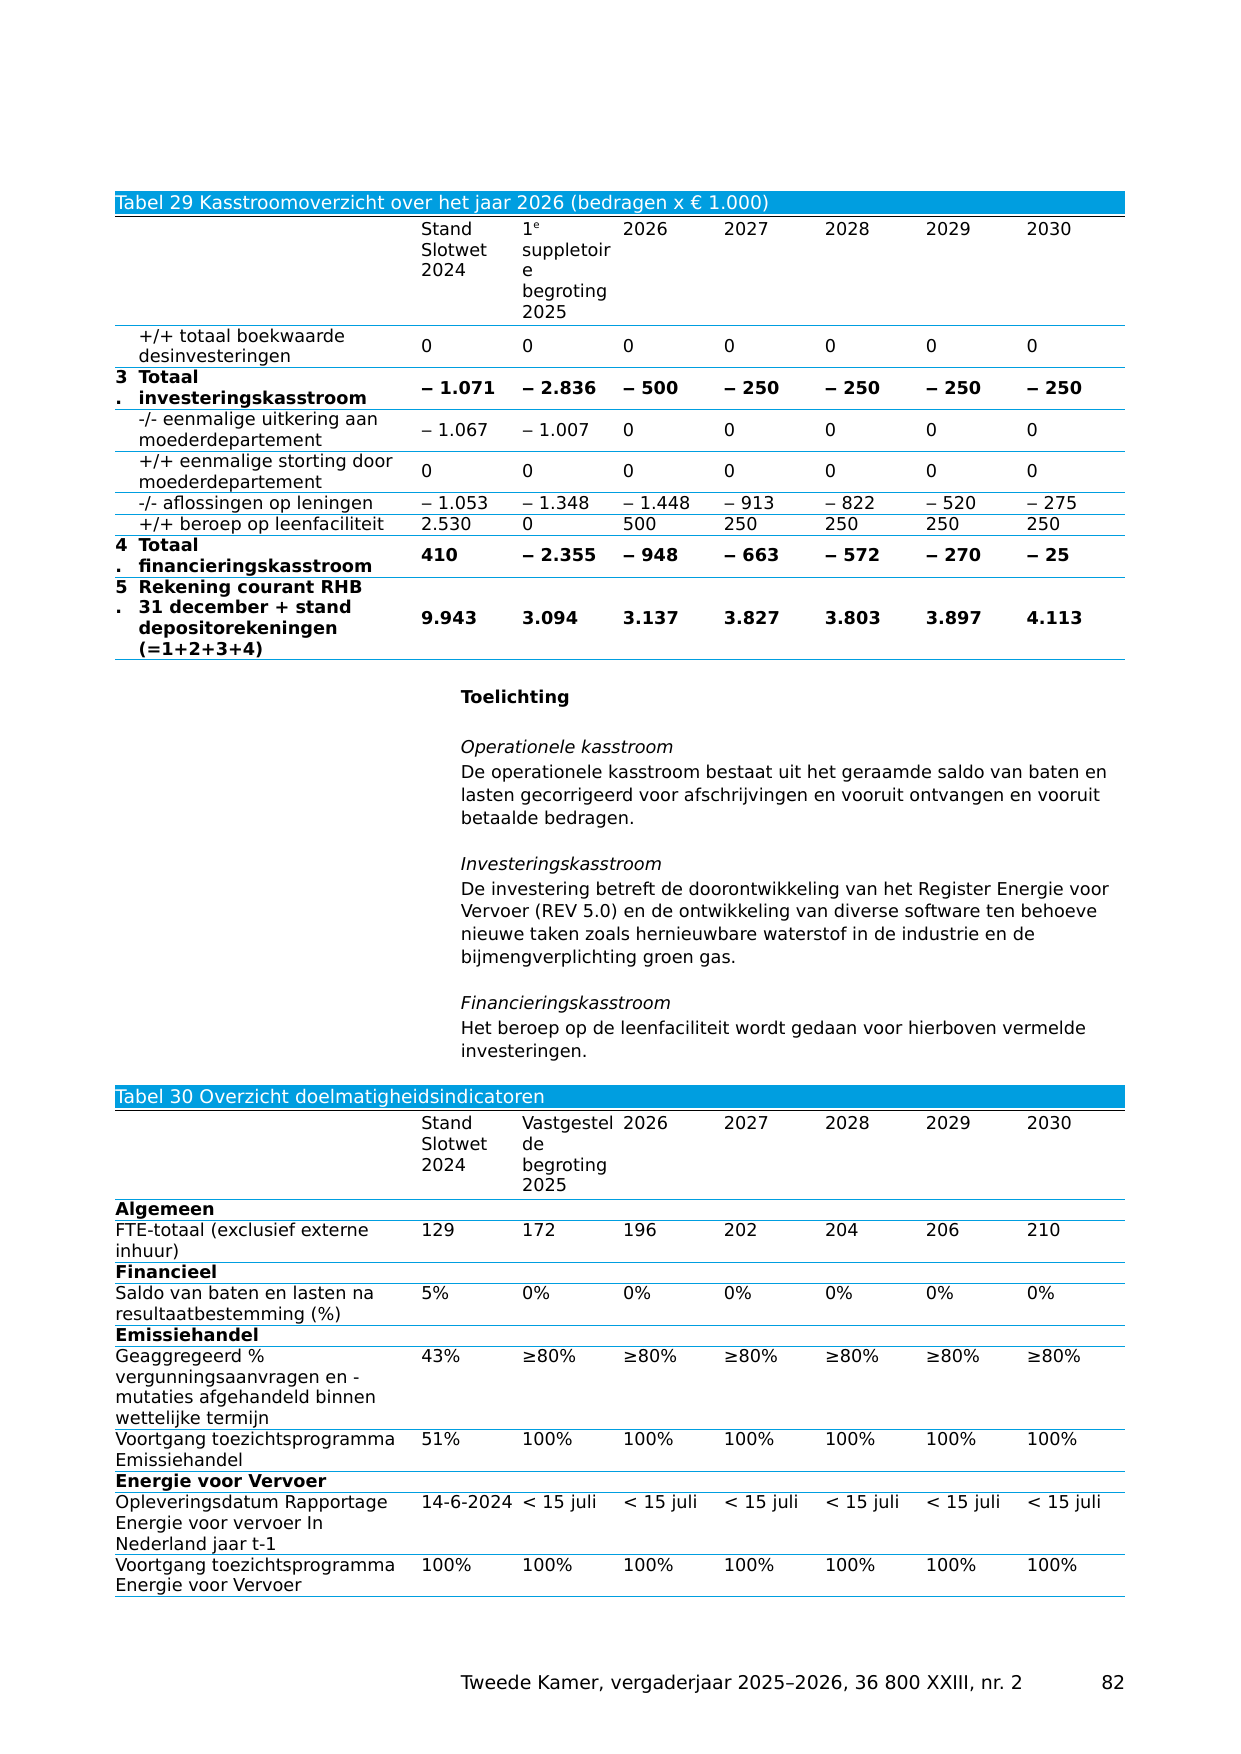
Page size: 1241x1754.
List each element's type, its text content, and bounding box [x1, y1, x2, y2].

table_cell 100% [1024, 1555, 1125, 1596]
table_cell ≥80% [923, 1347, 1024, 1429]
table_cell [1024, 1263, 1125, 1283]
table_cell ‒ 948 [620, 536, 721, 576]
table_cell Saldo van baten en lasten na resultaatbestemming (%) [115, 1284, 418, 1324]
table_cell ‒ 1.448 [620, 493, 721, 513]
table_cell Vastgestelde begroting 2025 [519, 1111, 620, 1199]
table_cell 4. [115, 536, 135, 576]
table_cell 202 [721, 1221, 822, 1262]
table_cell 2026 [620, 1111, 721, 1199]
table_cell 100% [1024, 1430, 1125, 1471]
text De investering betreft de doorontwikkeling van het Register Energie voor Vervoer (REV 5.0) en de ontwikkeling van diverse software ten behoeve nieuwe taken zoals hernieuwbare waterstof in de industrie en de bijmengverplichting groen gas. [461, 877, 1125, 968]
table_cell 100% [620, 1430, 721, 1471]
table_cell 100% [822, 1555, 923, 1596]
table_cell Voortgang toezichtsprogramma Energie voor Vervoer [115, 1555, 418, 1596]
table_cell Financieel [115, 1263, 418, 1283]
table_cell [519, 1326, 620, 1346]
table_cell Voortgang toezichtsprogramma Emissiehandel [115, 1430, 418, 1471]
table_cell ‒ 1.053 [418, 493, 519, 513]
table_cell 100% [923, 1430, 1024, 1471]
table_cell [822, 1472, 923, 1492]
table_cell 0% [620, 1284, 721, 1324]
table_cell ‒ 275 [1024, 493, 1125, 513]
table_cell [721, 1326, 822, 1346]
table_cell 2029 [923, 1111, 1024, 1199]
table_cell 0 [721, 452, 822, 492]
table_cell 172 [519, 1221, 620, 1262]
table_cell [115, 326, 135, 367]
table_cell 9.943 [418, 578, 519, 659]
table_cell 0 [822, 452, 923, 492]
table_cell 410 [418, 536, 519, 576]
table_cell ‒ 520 [923, 493, 1023, 513]
table_cell [418, 1472, 519, 1492]
table_cell Opleveringsdatum Rapportage Energie voor vervoer In Nederland jaar t-1 [115, 1493, 418, 1554]
table_cell ≥80% [721, 1347, 822, 1429]
table_cell 2028 [822, 217, 923, 325]
table_cell ‒ 270 [923, 536, 1023, 576]
table_cell 43% [418, 1347, 519, 1429]
text De operationele kasstroom bestaat uit het geraamde saldo van baten en lasten gecorrigeerd voor afschrijvingen en vooruit ontvangen en vooruit betaalde bedragen. [461, 760, 1125, 829]
table_cell ‒ 663 [721, 536, 822, 576]
table_cell 2030 [1024, 1111, 1125, 1199]
table_cell 0 [519, 326, 620, 367]
table_cell [822, 1200, 923, 1220]
table_cell ‒ 250 [923, 368, 1023, 409]
table_cell ‒ 250 [822, 368, 923, 409]
table_cell ‒ 1.071 [418, 368, 519, 409]
table_cell 4.113 [1024, 578, 1125, 659]
table_cell 0 [923, 410, 1023, 451]
table_cell [1024, 1472, 1125, 1492]
table_cell Stand Slotwet 2024 [418, 217, 519, 325]
table_cell [721, 1200, 822, 1220]
table_cell < 15 juli [721, 1493, 822, 1554]
table_cell Totaal investeringskasstroom [135, 368, 418, 409]
table_cell [115, 452, 135, 492]
table_cell 2.530 [418, 515, 519, 534]
table_cell 0 [418, 452, 519, 492]
table_cell ‒ 500 [620, 368, 721, 409]
table_cell < 15 juli [620, 1493, 721, 1554]
table_cell Algemeen [115, 1200, 418, 1220]
text Financieringskasstroom [461, 991, 1125, 1014]
table_cell 100% [721, 1430, 822, 1471]
text Toelichting [461, 685, 1125, 708]
table_cell 3.897 [923, 578, 1023, 659]
table_cell [115, 493, 135, 513]
table_cell 3.094 [519, 578, 620, 659]
table_cell 500 [620, 515, 721, 534]
table_cell [620, 1326, 721, 1346]
table_cell ≥80% [620, 1347, 721, 1429]
table_cell [418, 1326, 519, 1346]
table_cell 1e suppletoire begroting 2025 [519, 217, 620, 325]
table_cell 0 [923, 326, 1023, 367]
table_cell 0 [822, 326, 923, 367]
table_cell 100% [519, 1430, 620, 1471]
table_cell [519, 1200, 620, 1220]
table_cell [923, 1200, 1024, 1220]
table_cell 0 [721, 410, 822, 451]
table_cell 250 [721, 515, 822, 534]
table_cell -/- eenmalige uitkering aan moederdepartement [135, 410, 418, 451]
table_cell ≥80% [822, 1347, 923, 1429]
table_cell ‒ 250 [1024, 368, 1125, 409]
table_cell 204 [822, 1221, 923, 1262]
table_cell ‒ 1.067 [418, 410, 519, 451]
table_cell 0% [519, 1284, 620, 1324]
table_cell 5% [418, 1284, 519, 1324]
table_cell [620, 1200, 721, 1220]
table_cell Stand Slotwet 2024 [418, 1111, 519, 1199]
table_cell FTE-totaal (exclusief externe inhuur) [115, 1221, 418, 1262]
table_cell 100% [822, 1430, 923, 1471]
table_cell 210 [1024, 1221, 1125, 1262]
table_cell ‒ 2.836 [519, 368, 620, 409]
table_cell 0 [418, 326, 519, 367]
table_cell [923, 1263, 1024, 1283]
table_cell 5. [115, 578, 135, 659]
table_cell 0 [519, 452, 620, 492]
table_cell Rekening courant RHB 31 december + stand depositorekeningen (=1+2+3+4) [135, 578, 418, 659]
table_cell < 15 juli [822, 1493, 923, 1554]
table_cell 129 [418, 1221, 519, 1262]
table_cell ≥80% [519, 1347, 620, 1429]
table_cell 0 [1024, 326, 1125, 367]
table_cell 14-6-2024 [418, 1493, 519, 1554]
text Investeringskasstroom [461, 852, 1125, 874]
table_cell [923, 1472, 1024, 1492]
table_cell 3.803 [822, 578, 923, 659]
table_cell +/+ beroep op leenfaciliteit [135, 515, 418, 534]
table_cell 2027 [721, 1111, 822, 1199]
table_cell 100% [418, 1555, 519, 1596]
table_cell [721, 1472, 822, 1492]
table_cell -/- aflossingen op leningen [135, 493, 418, 513]
table_cell +/+ eenmalige storting door moederdepartement [135, 452, 418, 492]
table_cell 0 [620, 326, 721, 367]
table_cell 100% [519, 1555, 620, 1596]
table_cell 0% [822, 1284, 923, 1324]
table_cell ‒ 822 [822, 493, 923, 513]
table_cell [418, 1200, 519, 1220]
table_cell 3. [115, 368, 135, 409]
table_cell 100% [620, 1555, 721, 1596]
table_cell 100% [923, 1555, 1024, 1596]
table_cell 196 [620, 1221, 721, 1262]
table_cell [1024, 1326, 1125, 1346]
table_cell [519, 1472, 620, 1492]
table_cell [620, 1472, 721, 1492]
table_cell 0 [1024, 452, 1125, 492]
table_cell ‒ 250 [721, 368, 822, 409]
table_cell 51% [418, 1430, 519, 1471]
table_cell 2027 [721, 217, 822, 325]
table_cell 0% [721, 1284, 822, 1324]
table_cell 0 [519, 515, 620, 534]
table_cell Geaggregeerd % vergunningsaanvragen en -mutaties afgehandeld binnen wettelijke termijn [115, 1347, 418, 1429]
table_cell ≥80% [1024, 1347, 1125, 1429]
table_cell 250 [1024, 515, 1125, 534]
table_cell 0% [1024, 1284, 1125, 1324]
table_cell [418, 1263, 519, 1283]
table_cell ‒ 1.348 [519, 493, 620, 513]
table_cell 2026 [620, 217, 721, 325]
table_cell Emissiehandel [115, 1326, 418, 1346]
table_cell [1024, 1200, 1125, 1220]
table_cell [822, 1263, 923, 1283]
table_cell 2030 [1024, 217, 1125, 325]
table_cell 0 [620, 452, 721, 492]
table_cell 0 [721, 326, 822, 367]
table_cell 3.827 [721, 578, 822, 659]
table_cell [115, 410, 135, 451]
table_cell 0 [620, 410, 721, 451]
table_cell [721, 1263, 822, 1283]
table_cell [923, 1326, 1024, 1346]
table_cell [115, 1111, 418, 1199]
table_cell < 15 juli [923, 1493, 1024, 1554]
table_cell [115, 515, 135, 534]
table_cell 0 [822, 410, 923, 451]
table_cell ‒ 1.007 [519, 410, 620, 451]
table_cell [620, 1263, 721, 1283]
table_cell [519, 1263, 620, 1283]
table_cell 100% [721, 1555, 822, 1596]
table_cell 0 [1024, 410, 1125, 451]
table_cell +/+ totaal boekwaarde desinvesteringen [135, 326, 418, 367]
table_cell ‒ 2.355 [519, 536, 620, 576]
table_cell < 15 juli [519, 1493, 620, 1554]
table_cell [115, 217, 135, 325]
table_cell Totaal financieringskasstroom [135, 536, 418, 576]
table_cell 0 [923, 452, 1023, 492]
table_cell ‒ 25 [1024, 536, 1125, 576]
table_cell 0% [923, 1284, 1024, 1324]
table_cell < 15 juli [1024, 1493, 1125, 1554]
text Het beroep op de leenfaciliteit wordt gedaan voor hierboven vermelde investeringen. [461, 1016, 1125, 1062]
table_cell 206 [923, 1221, 1024, 1262]
table_cell 2028 [822, 1111, 923, 1199]
table_cell ‒ 572 [822, 536, 923, 576]
table_cell 250 [923, 515, 1023, 534]
table_cell 3.137 [620, 578, 721, 659]
table_cell [135, 217, 418, 325]
table_cell 250 [822, 515, 923, 534]
table_cell ‒ 913 [721, 493, 822, 513]
table_cell [822, 1326, 923, 1346]
table_cell 2029 [923, 217, 1023, 325]
table_cell Energie voor Vervoer [115, 1472, 418, 1492]
text Operationele kasstroom [461, 735, 1125, 758]
